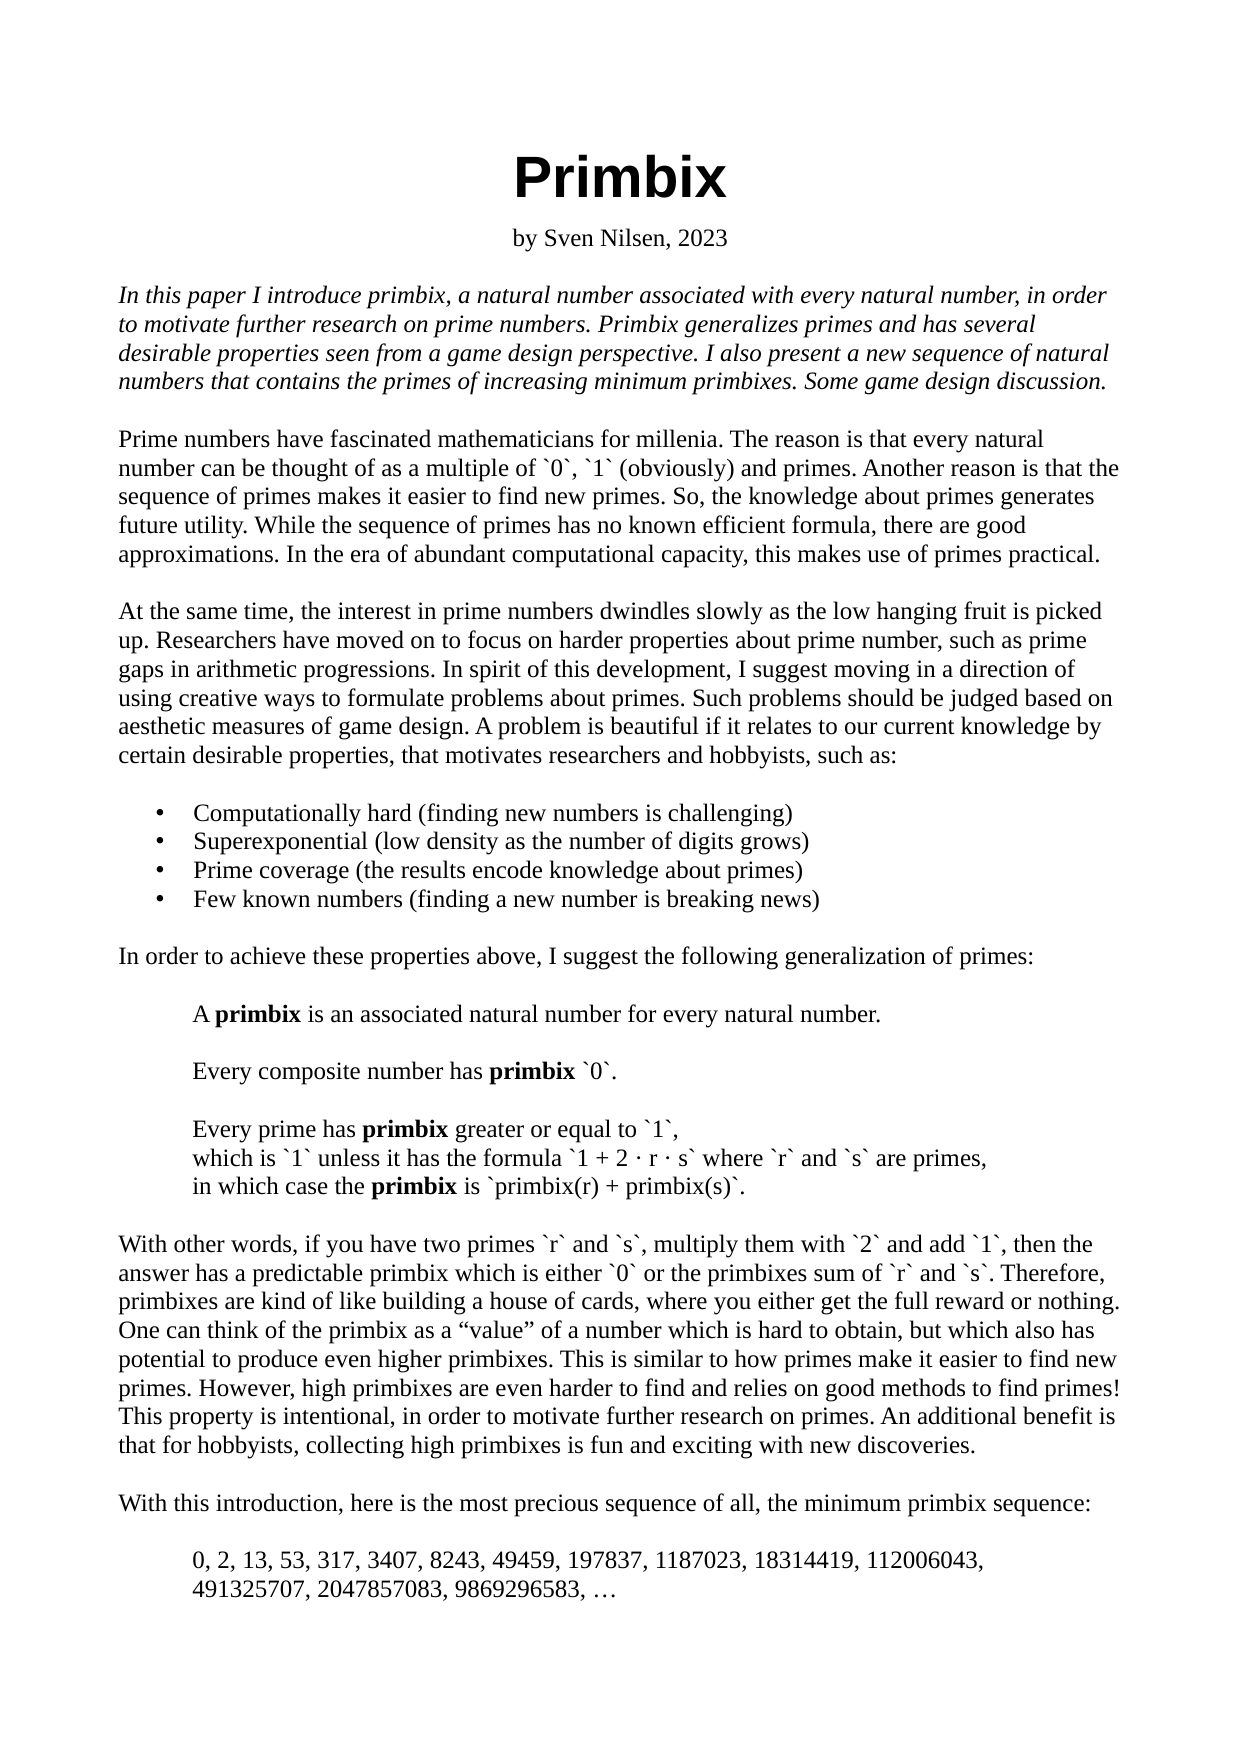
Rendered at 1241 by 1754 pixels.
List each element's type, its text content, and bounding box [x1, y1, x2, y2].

list Few known numbers (finding a new number is breaking news) [156, 884, 1122, 913]
text In order to achieve these properties above, I suggest the following generalization of primes: [118, 941, 1122, 970]
text Every prime has primbix greater or equal to `1`, which is `1` unless it has the formula `1 + 2 · r · s` where `r` and `s` are primes, [118, 1114, 1122, 1171]
title Primbix [118, 143, 1122, 210]
list Computationally hard (finding new numbers is challenging) [156, 798, 1122, 826]
text With this introduction, here is the most precious sequence of all, the minimum primbix sequence: [118, 1488, 1122, 1516]
text At the same time, the interest in prime numbers dwindles slowly as the low hanging fruit is picked up. Researchers have moved on to focus on harder properties about prime number, such as prime gaps in arithmetic progressions. In spirit of this development, I suggest moving in a direction of using creative ways to formulate problems about primes. Such problems should be judged based on aesthetic measures of game design. A problem is beautiful if it relates to our current knowledge by certain desirable properties, that motivates researchers and hobbyists, such as: [118, 596, 1122, 769]
text Every composite number has primbix `0`. [118, 1056, 1122, 1085]
list Prime coverage (the results encode knowledge about primes) [156, 855, 1122, 884]
list Superexponential (low density as the number of digits grows) [156, 826, 1122, 855]
text Prime numbers have fascinated mathematicians for millenia. The reason is that every natural number can be thought of as a multiple of `0`, `1` (obviously) and primes. Another reason is that the sequence of primes makes it easier to find new primes. So, the knowledge about primes generates future utility. While the sequence of primes has no known efficient formula, there are good approximations. In the era of abundant computational capacity, this makes use of primes practical. [118, 424, 1122, 568]
text 0, 2, 13, 53, 317, 3407, 8243, 49459, 197837, 1187023, 18314419, 112006043, 491325707, 2047857083, 9869296583, … [118, 1545, 1122, 1603]
text A primbix is an associated natural number for every natural number. [118, 999, 1122, 1028]
text in which case the primbix is `primbix(r) + primbix(s)`. [118, 1171, 1122, 1200]
text With other words, if you have two primes `r` and `s`, multiply them with `2` and add `1`, then the answer has a predictable primbix which is either `0` or the primbixes sum of `r` and `s`. Therefore, primbixes are kind of like building a house of cards, where you either get the full reward or nothing. One can think of the primbix as a “value” of a number which is hard to obtain, but which also has potential to produce even higher primbixes. This is similar to how primes make it easier to find new primes. However, high primbixes are even harder to find and relies on good methods to find primes! This property is intentional, in order to motivate further research on primes. An additional benefit is that for hobbyists, collecting high primbixes is fun and exciting with new discoveries. [118, 1229, 1122, 1459]
text by Sven Nilsen, 2023 [118, 223, 1122, 251]
text In this paper I introduce primbix, a natural number associated with every natural number, in order to motivate further research on prime numbers. Primbix generalizes primes and has several desirable properties seen from a game design perspective. I also present a new sequence of natural numbers that contains the primes of increasing minimum primbixes. Some game design discussion. [118, 280, 1122, 395]
